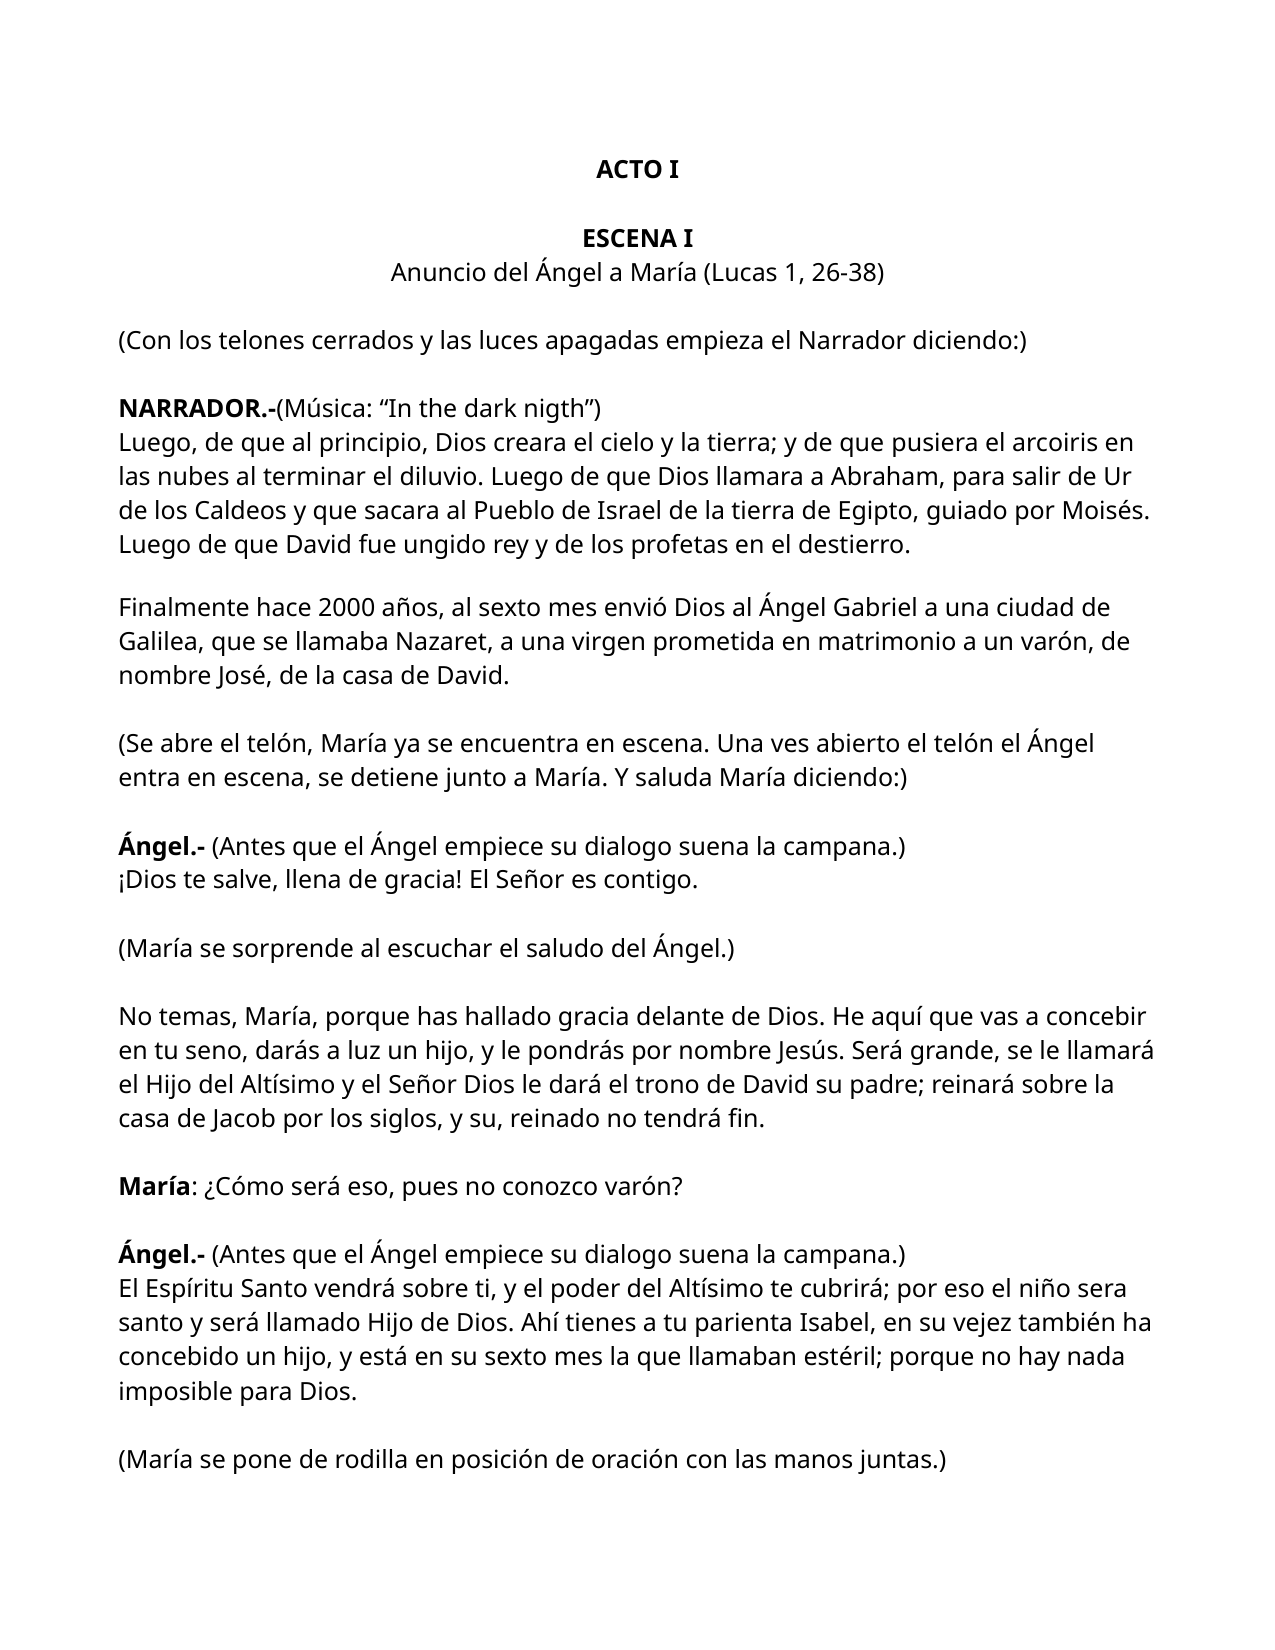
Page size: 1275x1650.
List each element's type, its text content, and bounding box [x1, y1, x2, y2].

text No temas, María, porque has hallado gracia delante de Dios. He aquí que vas a concebir en tu seno, darás a luz un hijo, y le pondrás por nombre Jesús. Será grande, se le llamará el Hijo del Altísimo y el Señor Dios le dará el trono de David su padre; reinará sobre la casa de Jacob por los siglos, y su, reinado no tendrá fin. [118, 998, 1157, 1135]
text (María se pone de rodilla en posición de oración con las manos juntas.) [118, 1441, 1157, 1475]
text ¡Dios te salve, llena de gracia! El Señor es contigo. [118, 862, 1157, 896]
text María: ¿Cómo será eso, pues no conozco varón? [118, 1169, 1157, 1203]
text Luego, de que al principio, Dios creara el cielo y la tierra; y de que pusiera el arcoiris en las nubes al terminar el diluvio. Luego de que Dios llamara a Abraham, para salir de Ur de los Caldeos y que sacara al Pueblo de Israel de la tierra de Egipto, guiado por Moisés. Luego de que David fue ungido rey y de los profetas en el destierro. [118, 425, 1157, 561]
text El Espíritu Santo vendrá sobre ti, y el poder del Altísimo te cubrirá; por eso el niño sera santo y será llamado Hijo de Dios. Ahí tienes a tu parienta Isabel, en su vejez también ha concebido un hijo, y está en su sexto mes la que llamaban estéril; porque no hay nada imposible para Dios. [118, 1271, 1157, 1407]
text NARRADOR.-(Música: “In the dark nigth”) [118, 391, 1157, 425]
text Anuncio del Ángel a María (Lucas 1, 26-38) [118, 254, 1157, 288]
text Ángel.- (Antes que el Ángel empiece su dialogo suena la campana.) [118, 828, 1157, 862]
text (Con los telones cerrados y las luces apagadas empieza el Narrador diciendo:) [118, 322, 1157, 357]
text (María se sorprende al escuchar el saludo del Ángel.) [118, 930, 1157, 964]
text Ángel.- (Antes que el Ángel empiece su dialogo suena la campana.) [118, 1237, 1157, 1271]
text Finalmente hace 2000 años, al sexto mes envió Dios al Ángel Gabriel a una ciudad de Galilea, que se llamaba Nazaret, a una virgen prometida en matrimonio a un varón, de nombre José, de la casa de David. [118, 590, 1157, 692]
text ESCENA I [118, 220, 1157, 254]
text (Se abre el telón, María ya se encuentra en escena. Una ves abierto el telón el Ángel entra en escena, se detiene junto a María. Y saluda María diciendo:) [118, 726, 1157, 794]
text ACTO I [118, 152, 1157, 186]
